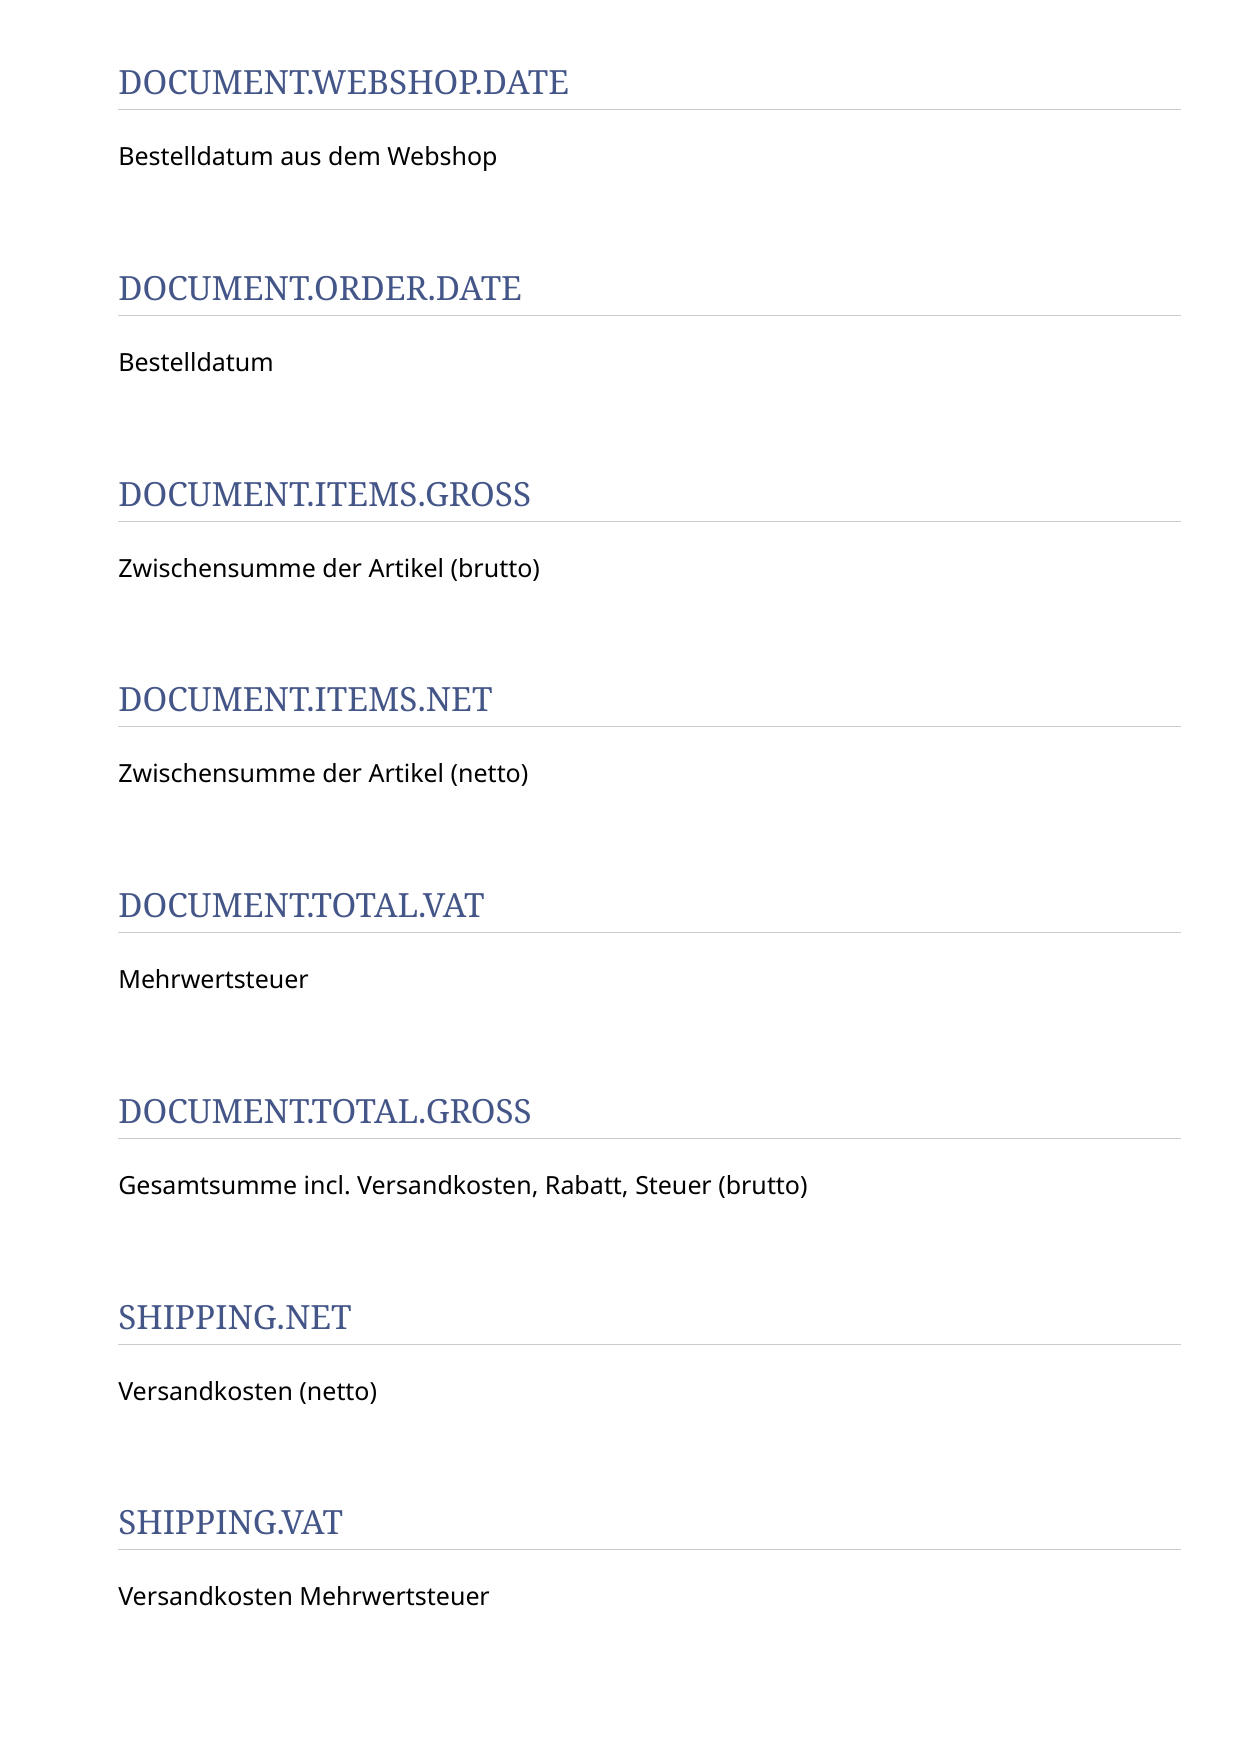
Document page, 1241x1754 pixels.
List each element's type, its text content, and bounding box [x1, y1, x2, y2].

text Gesamtsumme incl. Versandkosten, Rabatt, Steuer (brutto) [118, 1167, 1181, 1201]
text Versandkosten Mehrwertsteuer [118, 1579, 1181, 1613]
subtitle DOCUMENT.WEBSHOP.DATE [118, 59, 1181, 109]
text Zwischensumme der Artikel (netto) [118, 756, 1181, 790]
subtitle DOCUMENT.ITEMS.NET [118, 676, 1181, 726]
text Bestelldatum [118, 344, 1181, 378]
text Zwischensumme der Artikel (brutto) [118, 550, 1181, 584]
subtitle SHIPPING.VAT [118, 1499, 1181, 1549]
text Versandkosten (netto) [118, 1373, 1181, 1407]
subtitle DOCUMENT.ORDER.DATE [118, 265, 1181, 315]
subtitle DOCUMENT.ITEMS.GROSS [118, 471, 1181, 521]
subtitle SHIPPING.NET [118, 1293, 1181, 1344]
subtitle DOCUMENT.TOTAL.GROSS [118, 1088, 1181, 1138]
text Mehrwertsteuer [118, 962, 1181, 996]
text Bestelldatum aus dem Webshop [118, 139, 1181, 173]
subtitle DOCUMENT.TOTAL.VAT [118, 882, 1181, 932]
